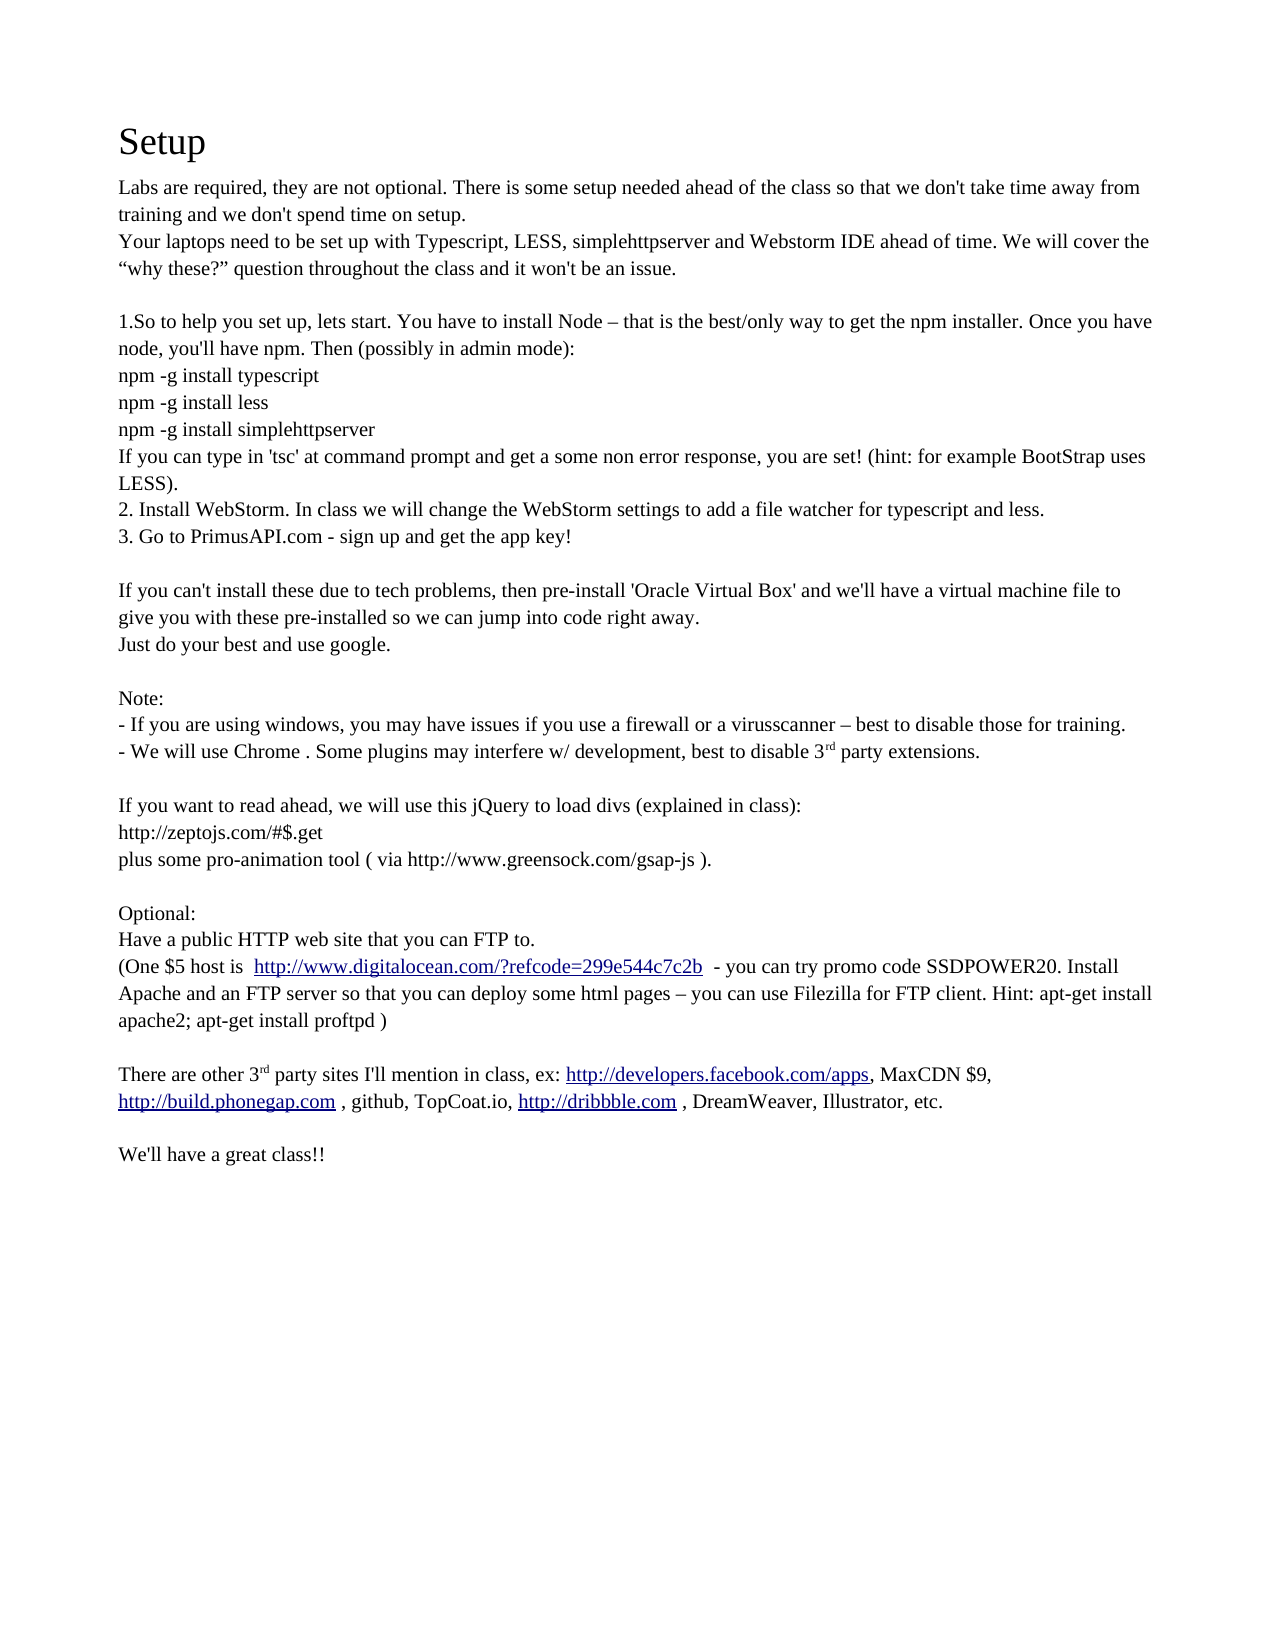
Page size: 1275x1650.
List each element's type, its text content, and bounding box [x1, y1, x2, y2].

text (One $5 host is http://www.digitalocean.com/?refcode=299e544c7c2b - you can try promo code SSDPOWER20. Install Apache and an FTP server so that you can deploy some html pages – you can use Filezilla for FTP client. Hint: apt-get install apache2; apt-get install proftpd ) [118, 954, 1157, 1032]
text npm -g install simplehttpserver [118, 417, 1157, 441]
text Your laptops need to be set up with Typescript, LESS, simplehttpserver and Webstorm IDE ahead of time. We will cover the “why these?” question throughout the class and it won't be an issue. [118, 229, 1157, 279]
text 2. Install WebStorm. In class we will change the WebStorm settings to add a file watcher for typescript and less. [118, 497, 1157, 521]
text There are other 3rd party sites I'll mention in class, ex: http://developers.facebook.com/apps, MaxCDN $9, http://build.phonegap.com , github, TopCoat.io, http://dribbble.com , DreamWeaver, Illustrator, etc. [118, 1062, 1157, 1112]
text - We will use Chrome . Some plugins may interfere w/ development, best to disable 3rd party extensions. [118, 739, 1157, 763]
text 3. Go to PrimusAPI.com - sign up and get the app key! [118, 524, 1157, 548]
text If you can type in 'tsc' at command prompt and get a some non error response, you are set! (hint: for example BootStrap uses LESS). [118, 444, 1157, 494]
text If you want to read ahead, we will use this jQuery to load divs (explained in class): [118, 793, 1157, 817]
text Just do your best and use google. [118, 632, 1157, 656]
text Setup [118, 118, 1157, 162]
text Optional: [118, 901, 1157, 924]
text npm -g install typescript [118, 363, 1157, 387]
text - If you are using windows, you may have issues if you use a firewall or a virusscanner – best to disable those for training. [118, 712, 1157, 736]
text Note: [118, 686, 1157, 709]
text plus some pro-animation tool ( via http://www.greensock.com/gsap-js ). [118, 847, 1157, 871]
text npm -g install less [118, 390, 1157, 414]
text Labs are required, they are not optional. There is some setup needed ahead of the class so that we don't take time away from training and we don't spend time on setup. [118, 175, 1157, 226]
text 1.So to help you set up, lets start. You have to install Node – that is the best/only way to get the npm installer. Once you have node, you'll have npm. Then (possibly in admin mode): [118, 309, 1157, 360]
text Have a public HTTP web site that you can FTP to. [118, 927, 1157, 951]
text If you can't install these due to tech problems, then pre-install 'Oracle Virtual Box' and we'll have a virtual machine file to give you with these pre-installed so we can jump into code right away. [118, 578, 1157, 629]
text We'll have a great class!! [118, 1142, 1157, 1166]
text http://zeptojs.com/#$.get [118, 820, 1157, 844]
